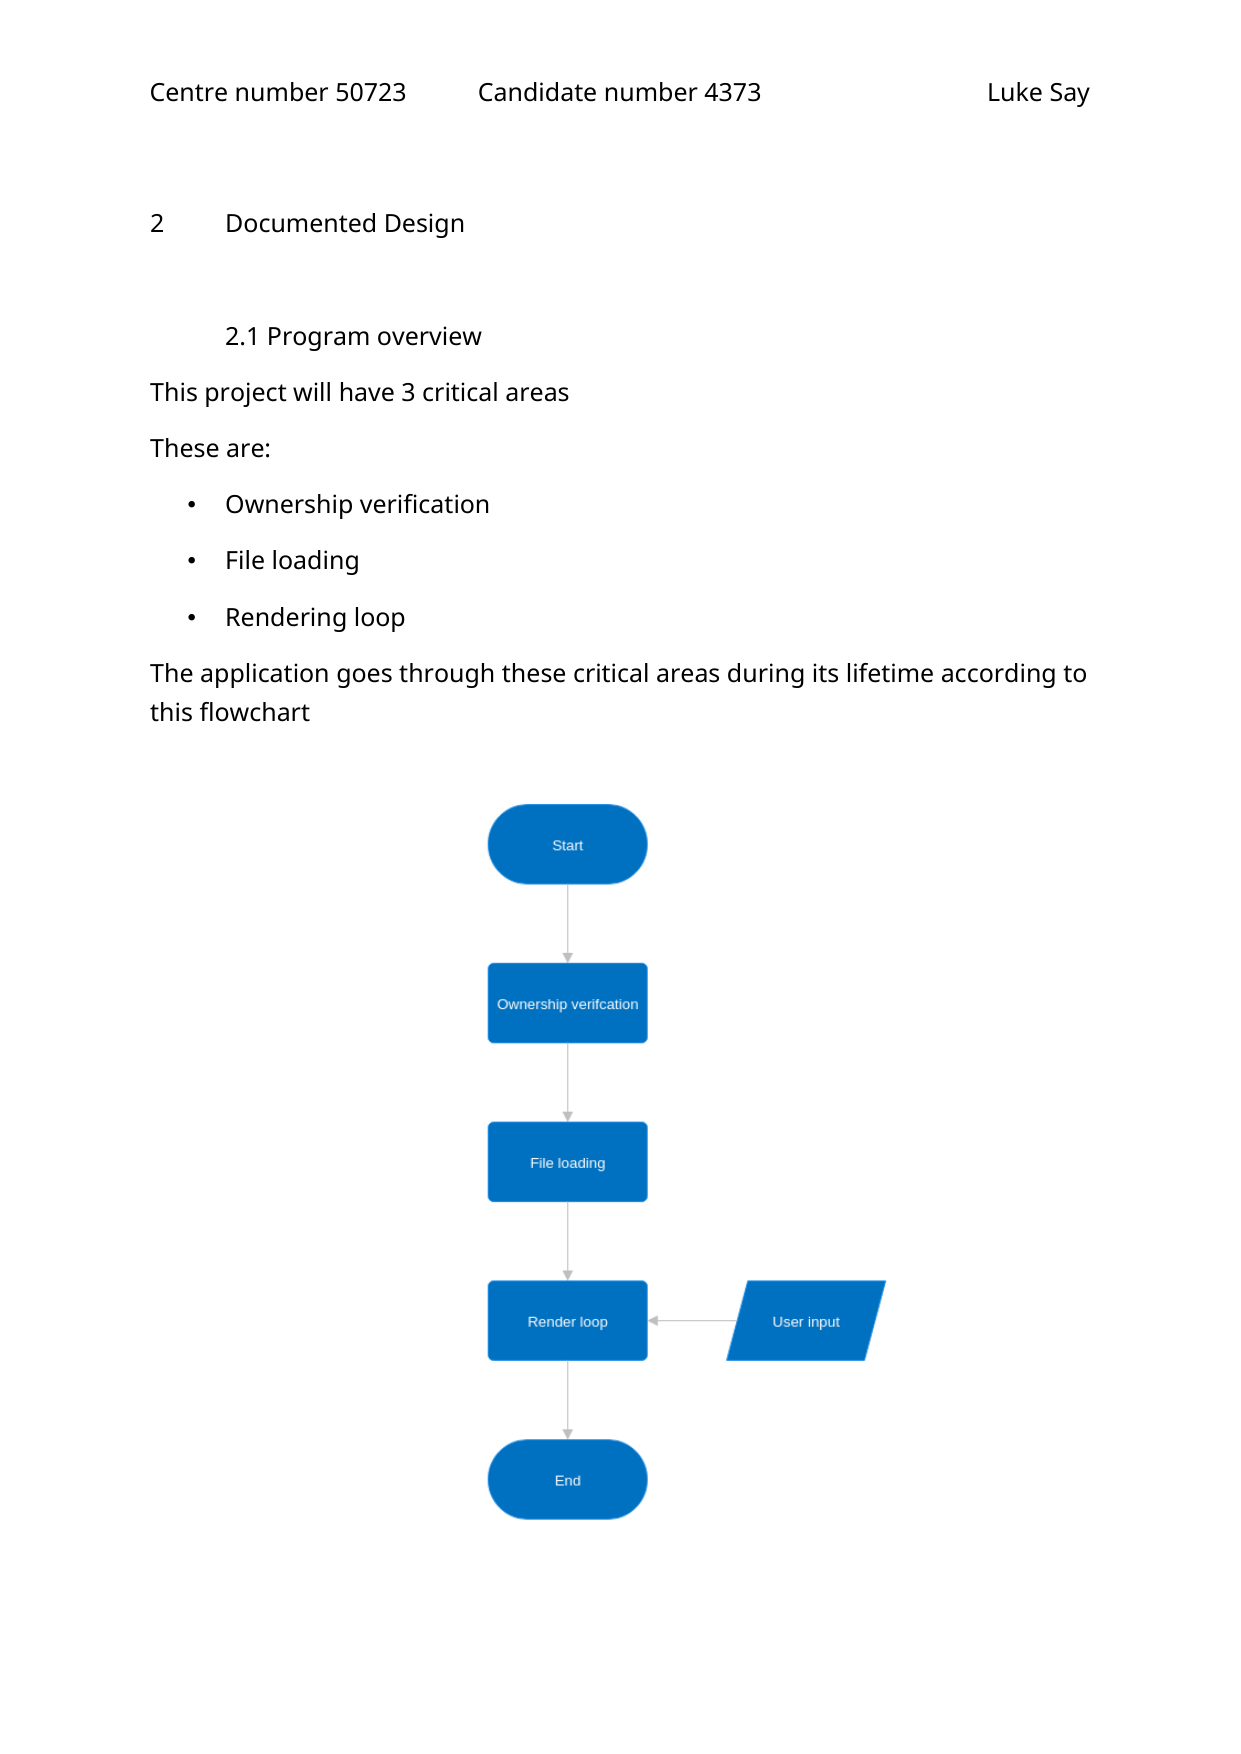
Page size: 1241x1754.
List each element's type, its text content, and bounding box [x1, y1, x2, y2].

text 2.1 Program overview [150, 318, 1090, 352]
text This project will have 3 critical areas [150, 374, 1090, 409]
text 2 Documented Design [150, 206, 1090, 240]
list File loading [187, 543, 1090, 577]
text These are: [150, 431, 1090, 465]
list Rendering loop [187, 599, 1090, 633]
picture [320, 782, 937, 1533]
list Ownership verification [187, 487, 1090, 521]
text The application goes through these critical areas during its lifetime according to this flowchart [150, 655, 1090, 729]
